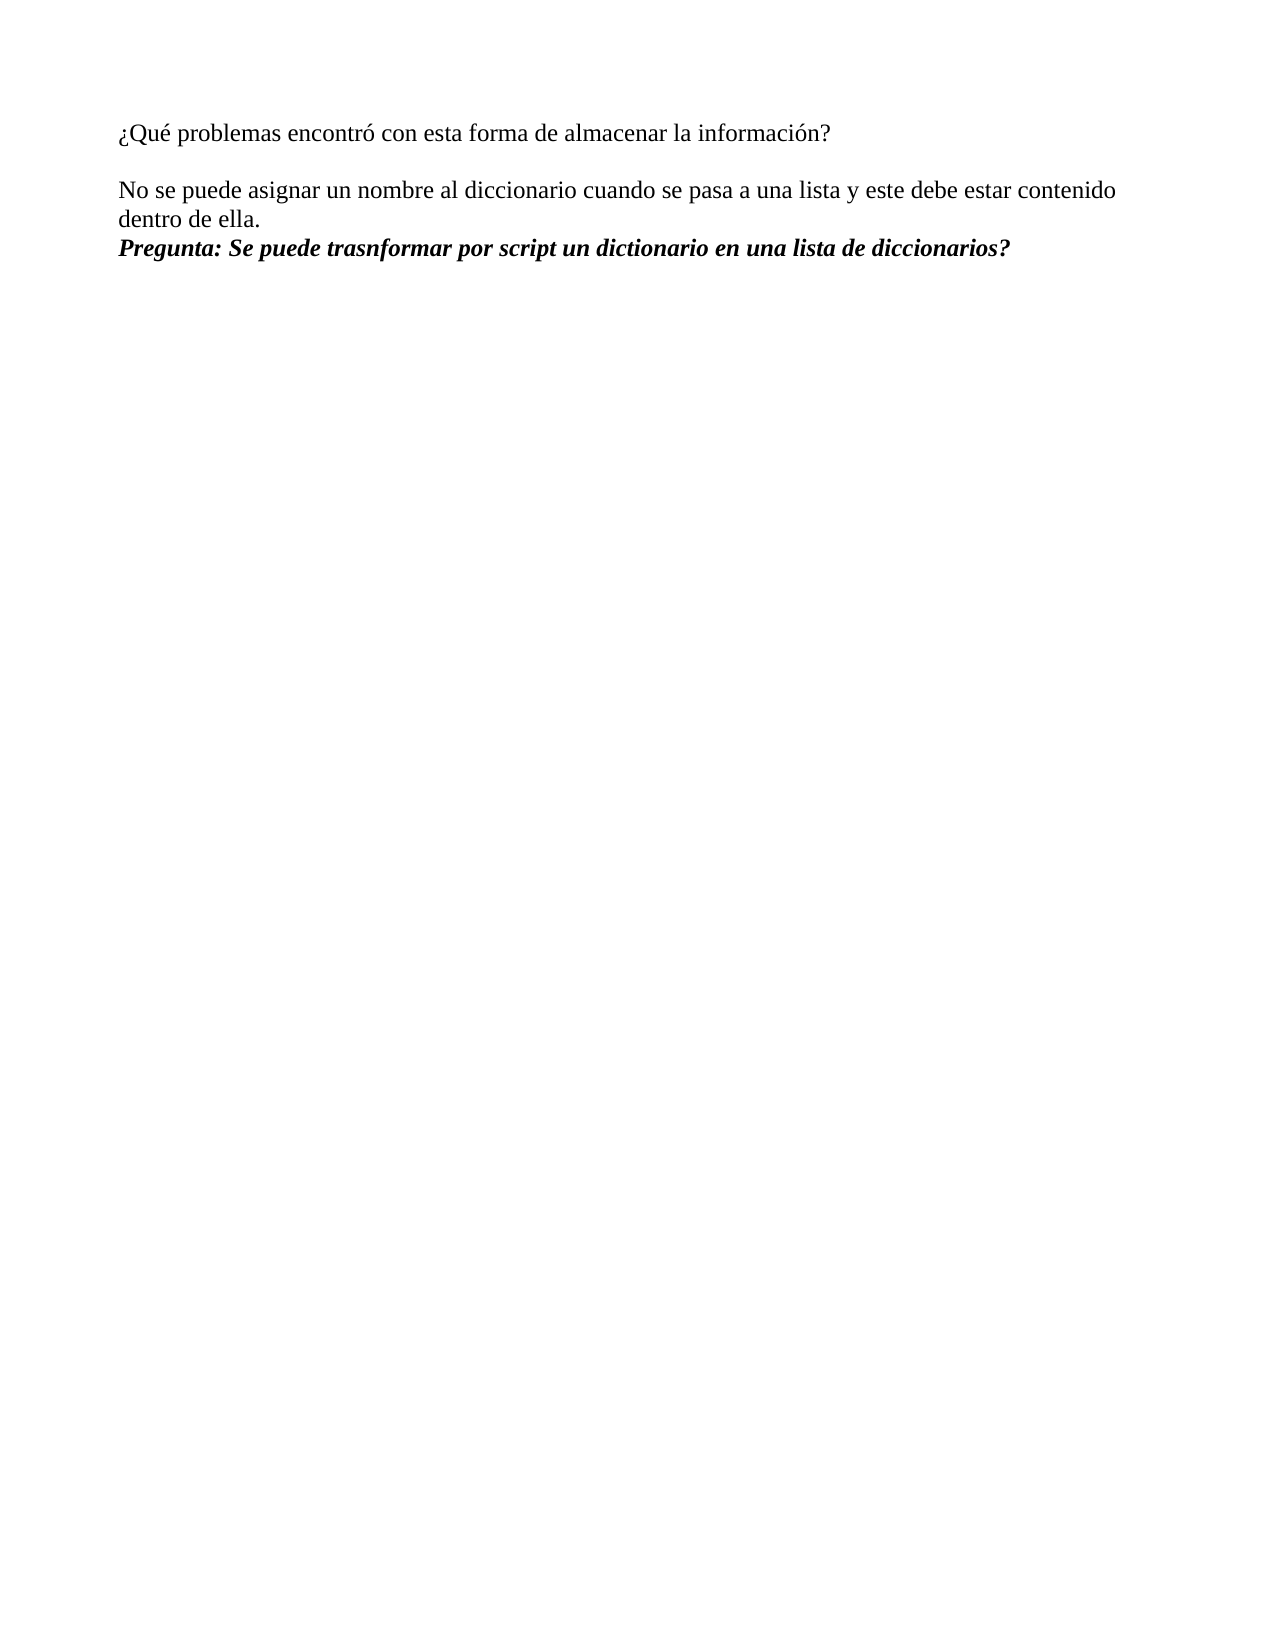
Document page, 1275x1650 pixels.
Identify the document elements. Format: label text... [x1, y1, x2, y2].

text No se puede asignar un nombre al diccionario cuando se pasa a una lista y este debe estar contenido dentro de ella. [118, 176, 1157, 233]
text ¿Qué problemas encontró con esta forma de almacenar la información? [118, 118, 1157, 147]
text Pregunta: Se puede trasnformar por script un dictionario en una lista de diccionarios? [118, 233, 1157, 262]
